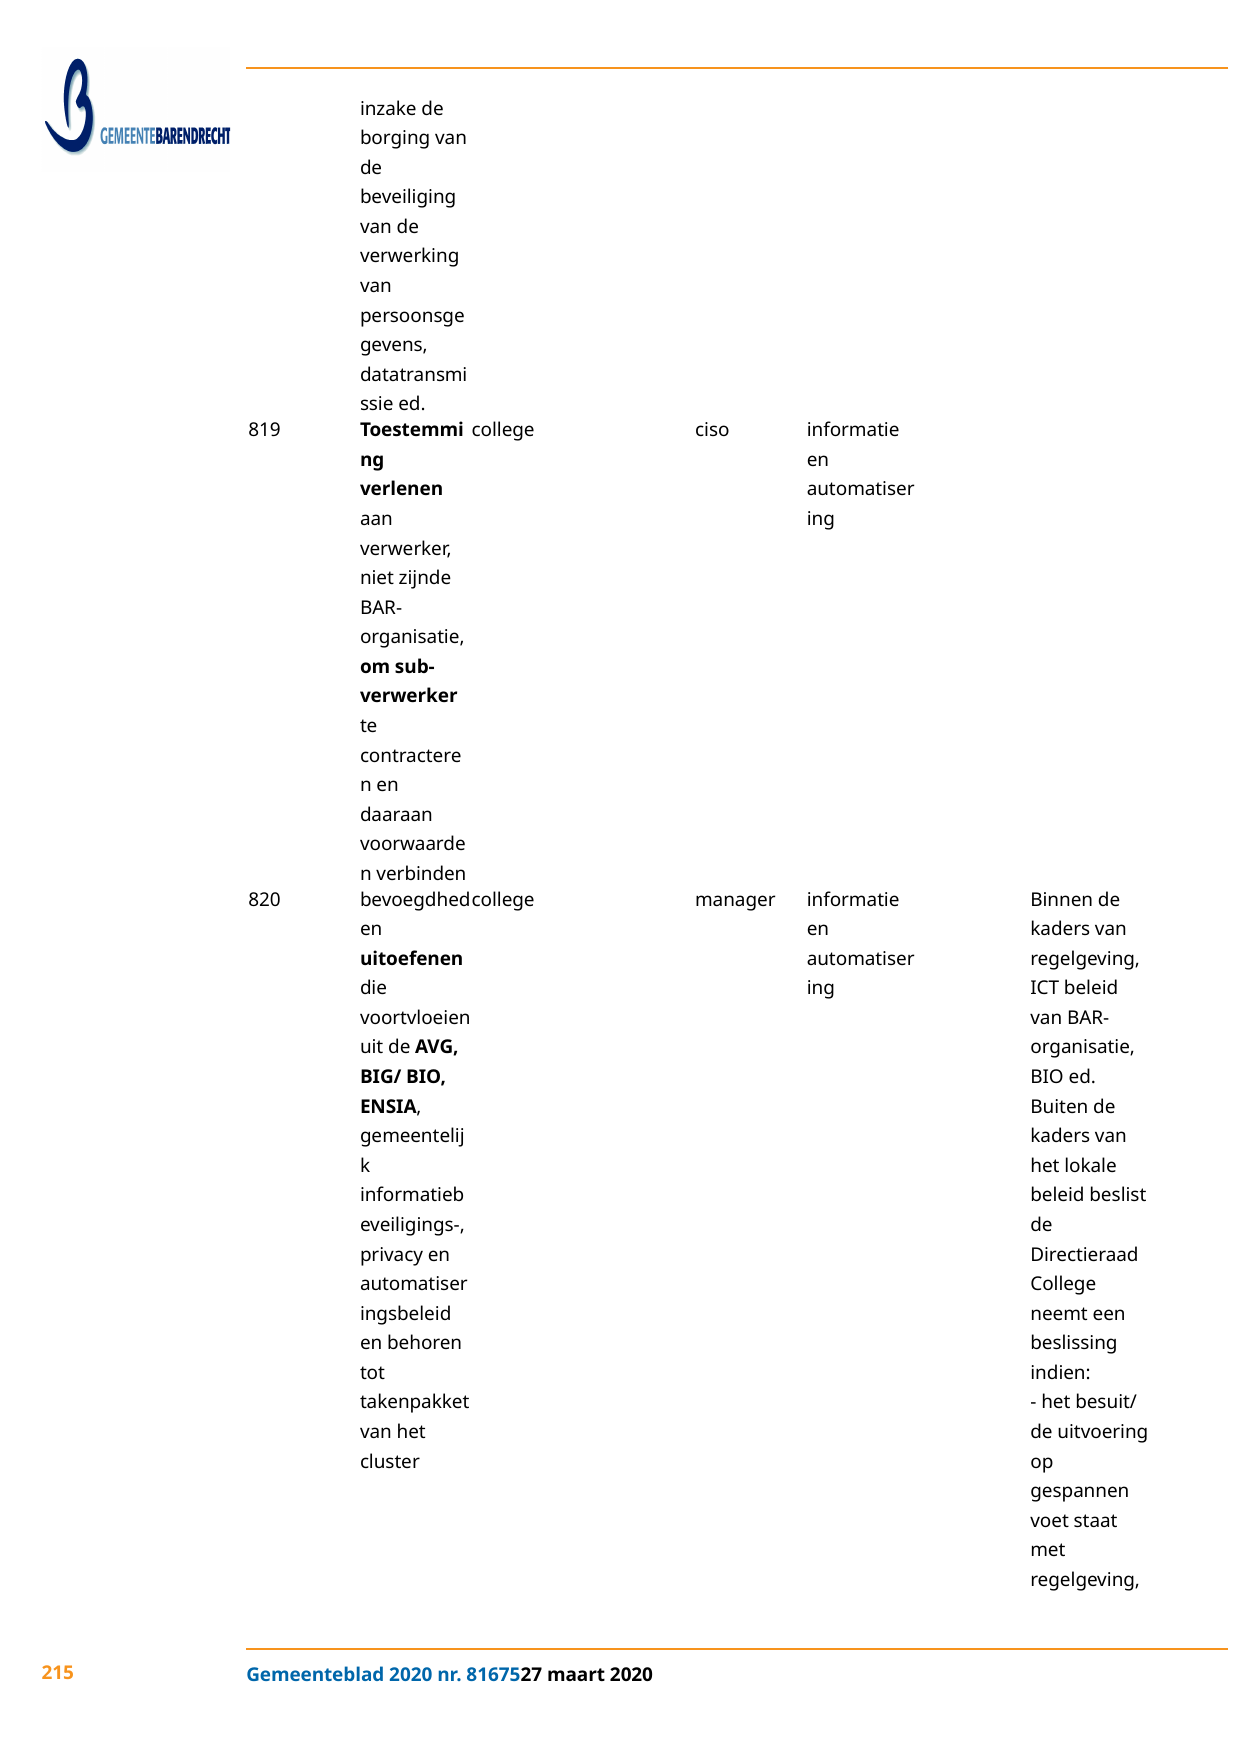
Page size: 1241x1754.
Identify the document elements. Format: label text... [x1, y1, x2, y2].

table_cell [918, 416, 1030, 886]
table_cell [918, 95, 1030, 416]
table_cell [583, 886, 695, 1592]
table_cell 820 [248, 886, 360, 1592]
picture [41, 47, 231, 172]
table_cell [918, 886, 1030, 1592]
table_cell ciso [695, 416, 807, 886]
table_cell [248, 95, 360, 416]
table_cell college [471, 886, 583, 1592]
table_cell manager [695, 886, 807, 1592]
table_cell college [471, 416, 583, 886]
table_cell [1030, 95, 1152, 416]
table_cell [583, 416, 695, 886]
table_cell [695, 95, 807, 416]
table_cell Toestemming verlenen aan verwerker, niet zijnde BAR-organisatie, om sub-verwerker te contracteren en daaraan voorwaarden verbinden [360, 416, 471, 886]
table_cell 819 [248, 416, 360, 886]
table_cell [1030, 416, 1152, 886]
table_cell Binnen de kaders van regelgeving, ICT beleid van BAR-organisatie, BIO ed. Buiten de kaders van het lokale beleid beslist de Directieraad College neemt een beslissing indien: - het besuit/ de uitvoering op gespannen voet staat met regelgeving, [1030, 886, 1152, 1592]
table_cell [471, 95, 583, 416]
table_cell informatie en automatisering [807, 886, 918, 1592]
table_cell [583, 95, 695, 416]
table_cell bevoegdheden uitoefenen die voortvloeien uit de AVG, BIG/ BIO, ENSIA, gemeentelijk informatiebeveiligings-, privacy en automatiseringsbeleid en behoren tot takenpakket van het cluster [360, 886, 471, 1592]
table_cell [807, 95, 918, 416]
table_cell informatie en automatisering [807, 416, 918, 886]
table_cell inzake de borging van de beveiliging van de verwerking van persoonsgegevens, datatransmissie ed. [360, 95, 471, 416]
